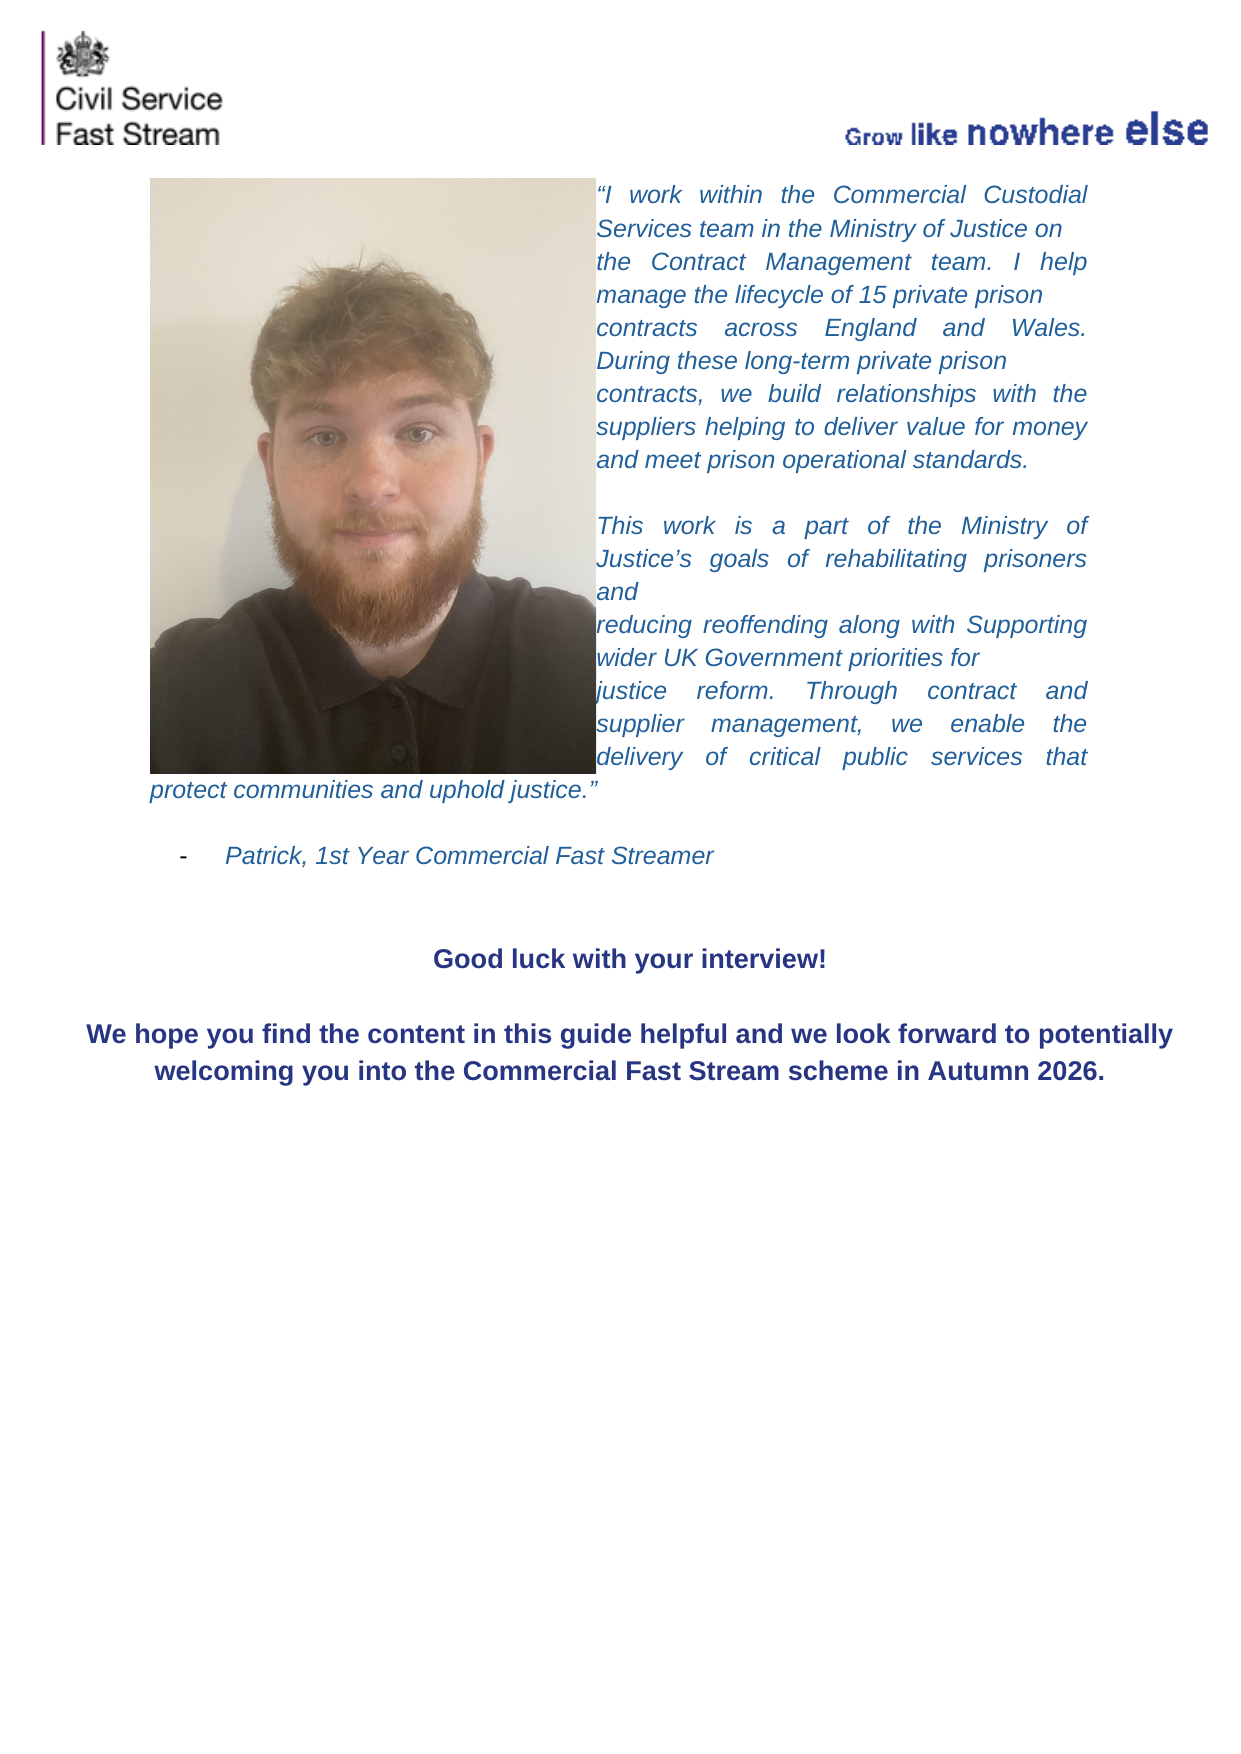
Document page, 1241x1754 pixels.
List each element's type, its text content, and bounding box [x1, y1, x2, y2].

text reducing reoffending along with Supporting wider UK Government priorities for [597, 610, 1090, 672]
text Good luck with your interview! [76, 943, 1184, 974]
text justice reform. Through contract and supplier management, we enable the delivery of critical public services that protect communities and uphold justice.” [150, 676, 1090, 804]
text We hope you find the content in this guide helpful and we look forward to potentially welcoming you into the Commercial Fast Stream scheme in Autumn 2026. [76, 1018, 1184, 1087]
list Patrick, 1st Year Commercial Fast Streamer [187, 841, 1090, 870]
text the Contract Management team. I help manage the lifecycle of 15 private prison [597, 247, 1090, 308]
text contracts, we build relationships with the suppliers helping to deliver value for money and meet prison operational standards. [597, 379, 1090, 473]
text “I work within the Commercial Custodial Services team in the Ministry of Justice on [597, 181, 1090, 242]
text This work is a part of the Ministry of Justice’s goals of rehabilitating prisoners and [597, 511, 1090, 606]
text contracts across England and Wales. During these long-term private prison [597, 313, 1090, 374]
